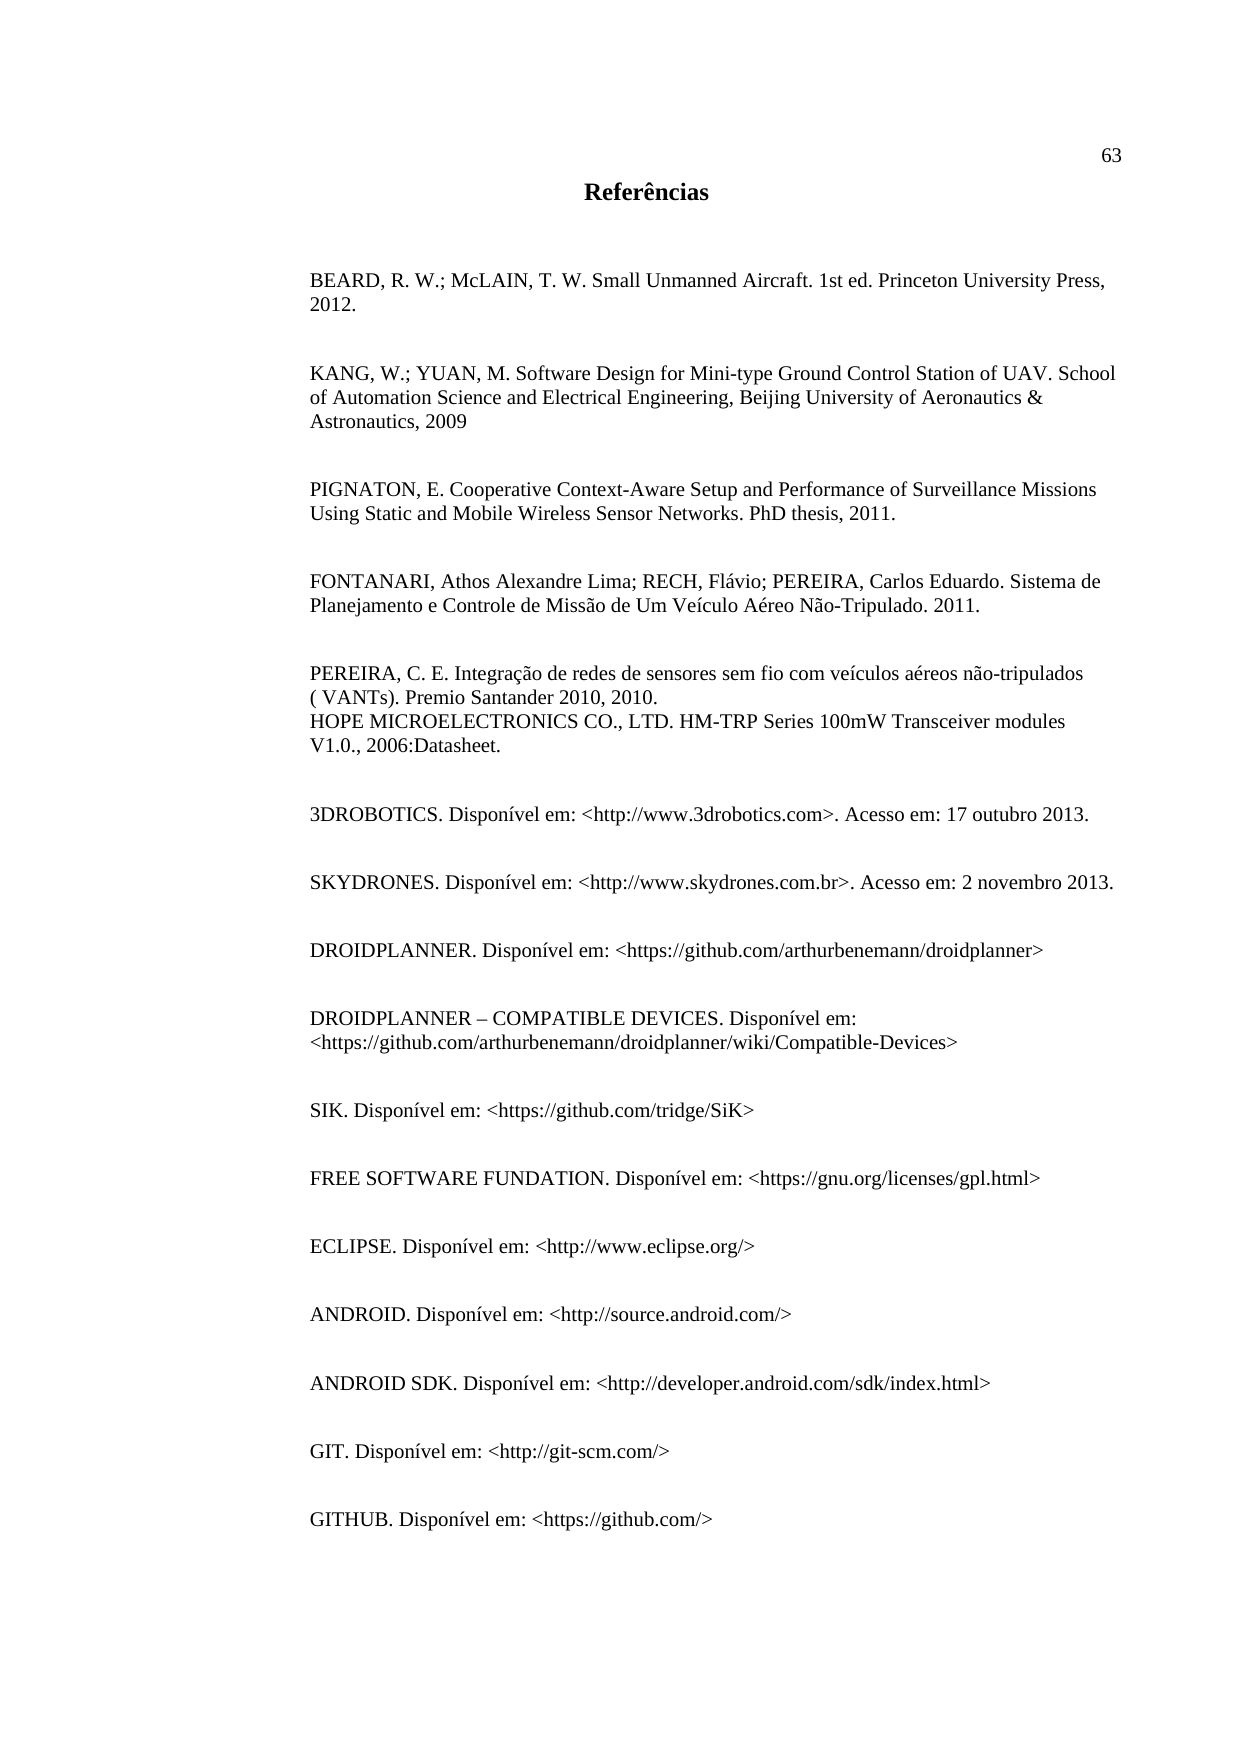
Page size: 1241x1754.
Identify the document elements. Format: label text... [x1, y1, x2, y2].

text DROIDPLANNER. Disponível em: <https://github.com/arthurbenemann/droidplanner> [309, 938, 1122, 962]
text SKYDRONES. Disponível em: <http://www.skydrones.com.br>. Acesso em: 2 novembro 2013. [309, 869, 1122, 894]
text GIT. Disponível em: <http://git-scm.com/> [309, 1439, 1122, 1463]
text FREE SOFTWARE FUNDATION. Disponível em: <https://gnu.org/licenses/gpl.html> [309, 1166, 1122, 1190]
subtitle Referências [177, 177, 1122, 206]
text PEREIRA, C. E. Integração de redes de sensores sem fio com veículos aéreos não-tripulados ( VANTs). Premio Santander 2010, 2010. HOPE MICROELECTRONICS CO., LTD. HM-TRP Series 100mW Transceiver modules V1.0., 2006:Datasheet. [309, 661, 1122, 757]
text DROIDPLANNER – COMPATIBLE DEVICES. Disponível em: <https://github.com/arthurbenemann/droidplanner/wiki/Compatible-Devices> [309, 1006, 1122, 1054]
text ANDROID SDK. Disponível em: <http://developer.android.com/sdk/index.html> [309, 1371, 1122, 1394]
text KANG, W.; YUAN, M. Software Design for Mini-type Ground Control Station of UAV. School of Automation Science and Electrical Engineering, Beijing University of Aeronautics & Astronautics, 2009 [309, 361, 1122, 433]
text ANDROID. Disponível em: <http://source.android.com/> [309, 1302, 1122, 1326]
text BEARD, R. W.; McLAIN, T. W. Small Unmanned Aircraft. 1st ed. Princeton University Press, 2012. [309, 268, 1122, 316]
text FONTANARI, Athos Alexandre Lima; RECH, Flávio; PEREIRA, Carlos Eduardo. Sistema de Planejamento e Controle de Missão de Um Veículo Aéreo Não-Tripulado. 2011. [309, 569, 1122, 617]
text 3DROBOTICS. Disponível em: <http://www.3drobotics.com>. Acesso em: 17 outubro 2013. [309, 801, 1122, 826]
text GITHUB. Disponível em: <https://github.com/> [309, 1507, 1122, 1531]
text SIK. Disponível em: <https://github.com/tridge/SiK> [309, 1098, 1122, 1122]
text PIGNATON, E. Cooperative Context-Aware Setup and Performance of Surveillance Missions Using Static and Mobile Wireless Sensor Networks. PhD thesis, 2011. [309, 477, 1122, 525]
text ECLIPSE. Disponível em: <http://www.eclipse.org/> [309, 1234, 1122, 1258]
